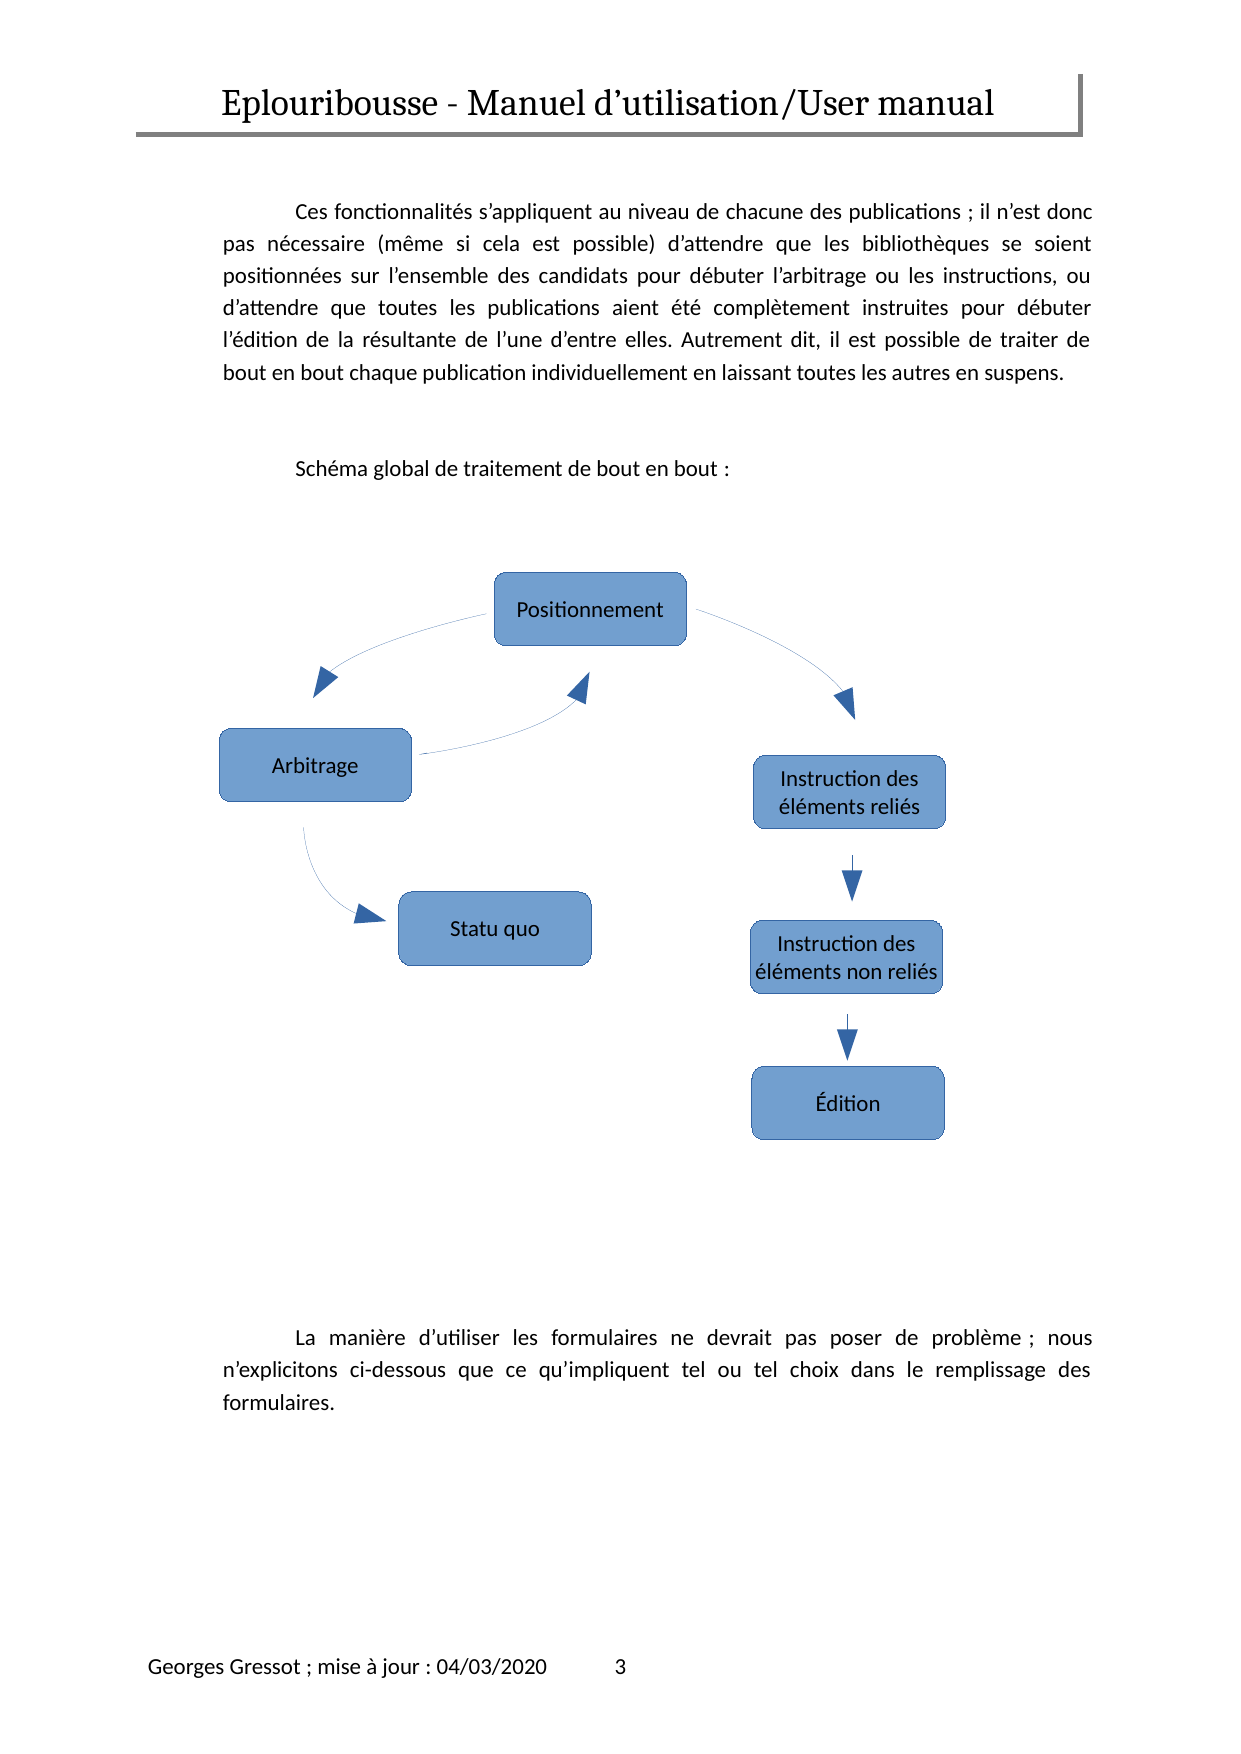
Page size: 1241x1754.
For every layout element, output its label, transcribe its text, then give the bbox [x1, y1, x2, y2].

list Ces fonctionnalités s’appliquent au niveau de chacune des publications ; il n’est donc pas nécessaire (même si cela est possible) d’attendre que les bibliothèques se soient positionnées sur l’ensemble des candidats pour débuter l’arbitrage ou les instructions, ou d’attendre que toutes les publications aient été complètement instruites pour débuter l’édition de la résultante de l’une d’entre elles. Autrement dit, il est possible de traiter de bout en bout chaque publication individuellement en laissant toutes les autres en suspens. [223, 197, 1093, 386]
list Schéma global de traitement de bout en bout : [223, 454, 1093, 482]
list La manière d’utiliser les formulaires ne devrait pas poser de problème ; nous n’explicitons ci-dessous que ce qu’impliquent tel ou tel choix dans le remplissage des formulaires. [223, 1323, 1093, 1416]
